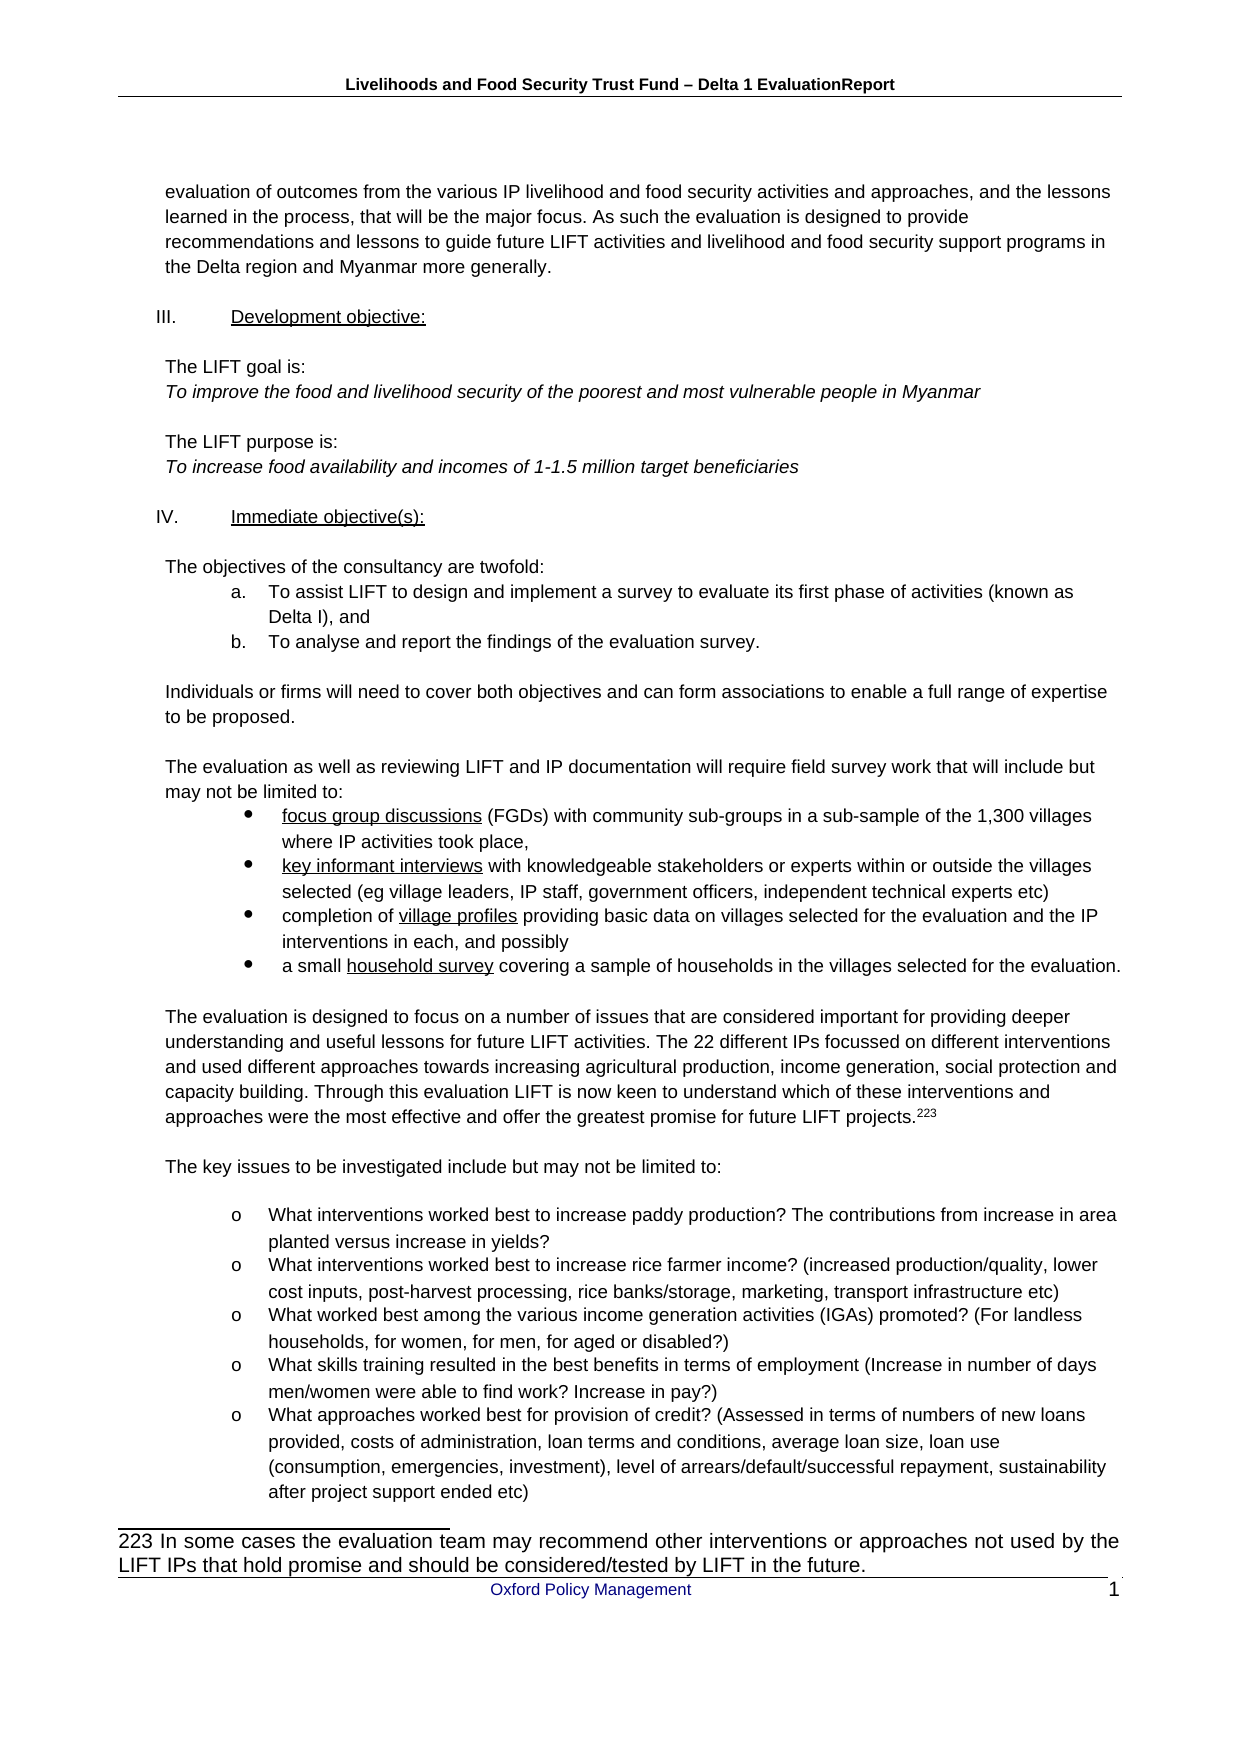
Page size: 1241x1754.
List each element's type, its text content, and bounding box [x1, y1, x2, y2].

text The evaluation as well as reviewing LIFT and IP documentation will require field survey work that will include but may not be limited to: [165, 752, 1122, 802]
list To assist LIFT to design and implement a survey to evaluate its first phase of activities (known as Delta I), and [231, 577, 1122, 627]
text The LIFT goal is: [165, 352, 1122, 377]
list What approaches worked best for provision of credit? (Assessed in terms of numbers of new loans provided, costs of administration, loan terms and conditions, average loan size, loan use (consumption, emergencies, investment), level of arrears/default/successful repayment, sustainability after project support ended etc) [231, 1402, 1122, 1502]
text evaluation of outcomes from the various IP livelihood and food security activities and approaches, and the lessons learned in the process, that will be the major focus. As such the evaluation is designed to provide recommendations and lessons to guide future LIFT activities and livelihood and food security support programs in the Delta region and Myanmar more generally. [165, 177, 1122, 277]
list What skills training resulted in the best benefits in terms of employment (Increase in number of days men/women were able to find work? Increase in pay?) [231, 1352, 1122, 1402]
text Individuals or firms will need to cover both objectives and can form associations to enable a full range of expertise to be proposed. [165, 677, 1122, 727]
list key informant interviews with knowledgeable stakeholders or experts within or outside the villages selected (eg village leaders, IP staff, government officers, independent technical experts etc) [244, 852, 1122, 902]
text The objectives of the consultancy are twofold: [165, 552, 1122, 577]
list completion of village profiles providing basic data on villages selected for the evaluation and the IP interventions in each, and possibly [244, 902, 1122, 952]
list What interventions worked best to increase paddy production? The contributions from increase in area planted versus increase in yields? [231, 1202, 1122, 1252]
list a small household survey covering a sample of households in the villages selected for the evaluation. [244, 952, 1122, 977]
list Development objective: [156, 302, 1122, 327]
text The key issues to be investigated include but may not be limited to: [165, 1152, 1122, 1177]
text In some cases the evaluation team may recommend other interventions or approaches not used by the LIFT IPs that hold promise and should be considered/tested by LIFT in the future. [118, 1529, 1122, 1577]
list What interventions worked best to increase rice farmer income? (increased production/quality, lower cost inputs, post-harvest processing, rice banks/storage, marketing, transport infrastructure etc) [231, 1252, 1122, 1302]
text The LIFT purpose is: [165, 427, 1122, 452]
list What worked best among the various income generation activities (IGAs) promoted? (For landless households, for women, for men, for aged or disabled?) [231, 1302, 1122, 1352]
text The evaluation is designed to focus on a number of issues that are considered important for providing deeper understanding and useful lessons for future LIFT activities. The 22 different IPs focussed on different interventions and used different approaches towards increasing agricultural production, income generation, social protection and capacity building. Through this evaluation LIFT is now keen to understand which of these interventions and approaches were the most effective and offer the greatest promise for future LIFT projects. [165, 1002, 1122, 1127]
list Immediate objective(s): [156, 502, 1122, 527]
text To increase food availability and incomes of 1-1.5 million target beneficiaries [165, 452, 1122, 477]
list To analyse and report the findings of the evaluation survey. [231, 627, 1122, 652]
list focus group discussions (FGDs) with community sub-groups in a sub-sample of the 1,300 villages where IP activities took place, [244, 802, 1122, 852]
text To improve the food and livelihood security of the poorest and most vulnerable people in Myanmar [165, 377, 1122, 402]
